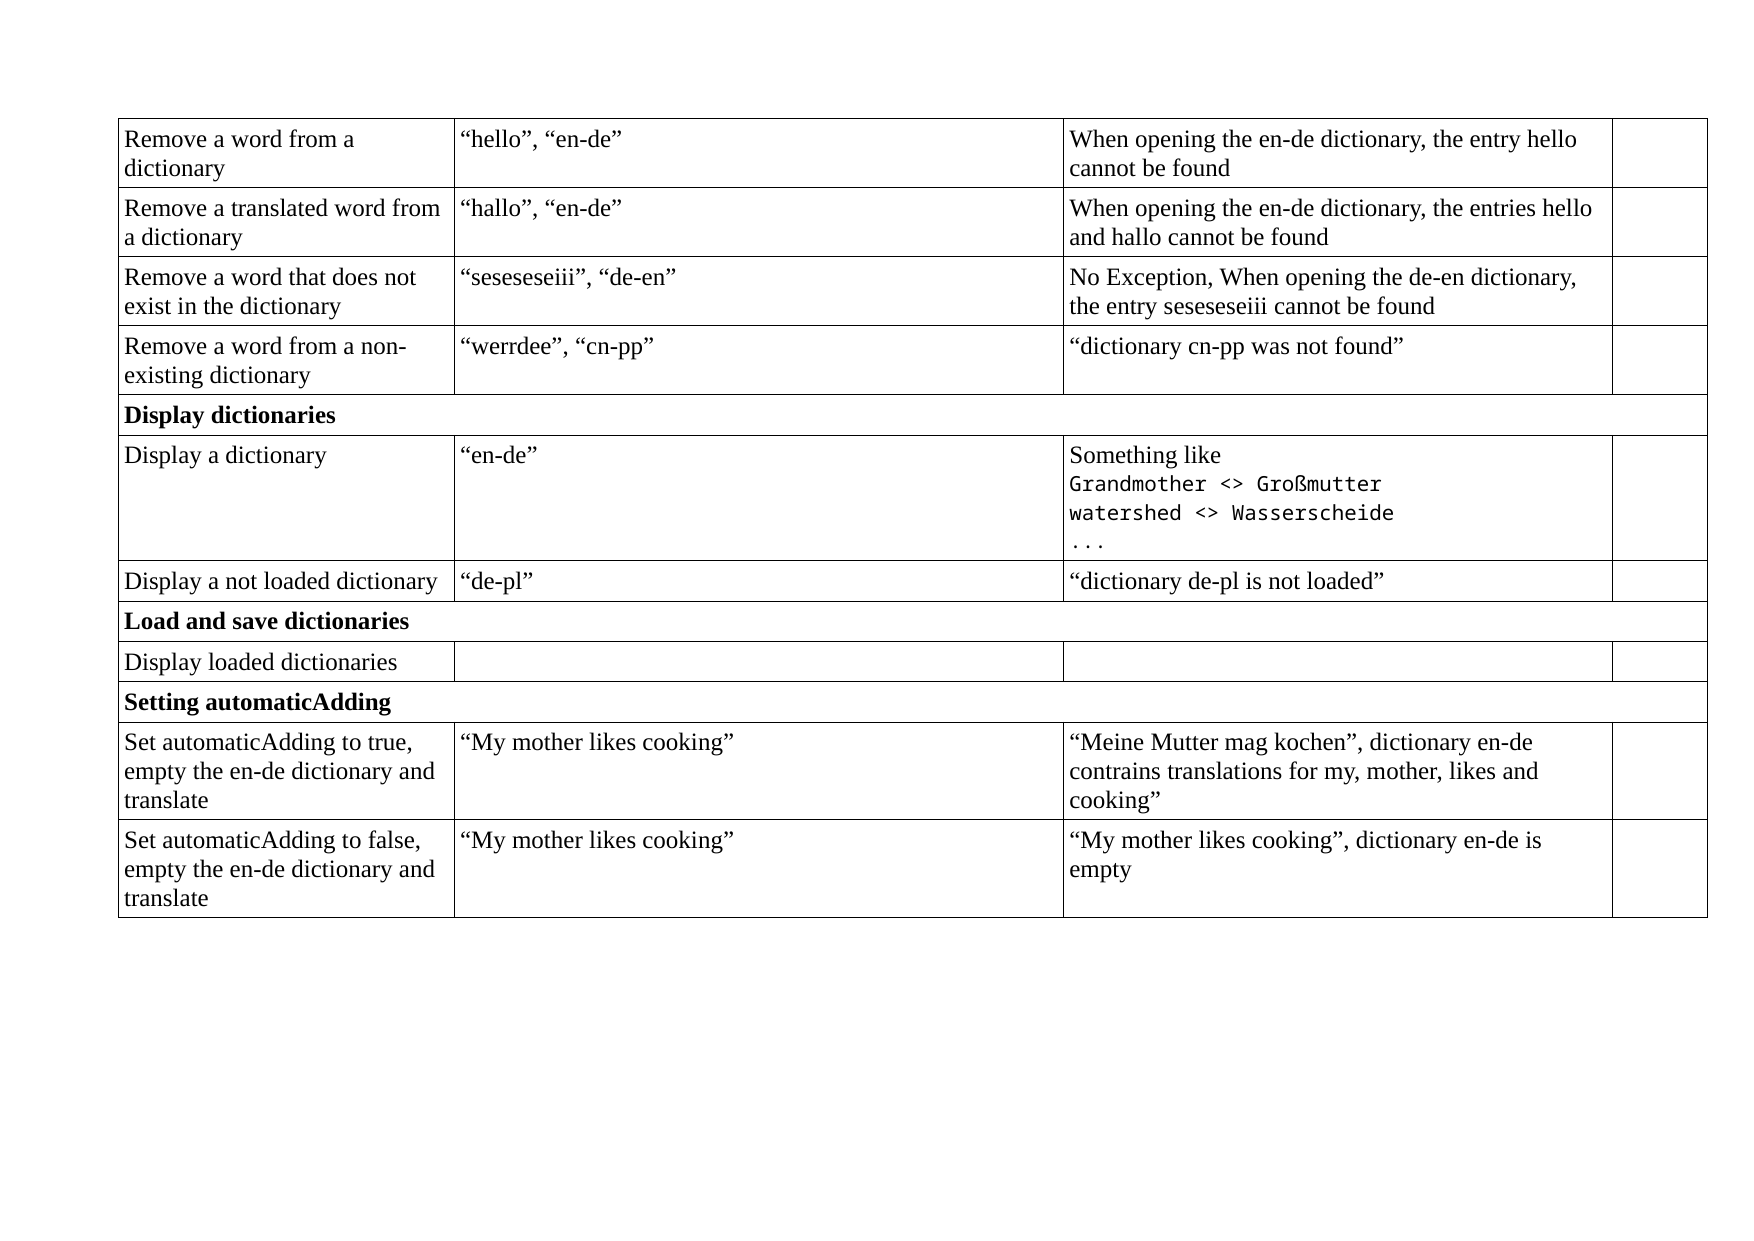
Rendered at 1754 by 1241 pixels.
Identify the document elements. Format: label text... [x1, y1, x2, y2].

table_cell [1613, 326, 1707, 394]
table_cell [1613, 723, 1707, 819]
table_cell “dictionary de-pl is not loaded” [1064, 561, 1612, 601]
table_cell Load and save dictionaries [119, 602, 1707, 641]
table_cell Remove a word from a non-existing dictionary [119, 326, 454, 394]
table_cell No Exception, When opening the de-en dictionary, the entry seseseseiii cannot be found [1064, 257, 1612, 325]
table_cell When opening the en-de dictionary, the entries hello and hallo cannot be found [1064, 188, 1612, 256]
table_cell Display a not loaded dictionary [119, 561, 454, 601]
table_cell [1613, 436, 1707, 560]
table_cell Remove a word from a dictionary [119, 119, 454, 187]
table_cell When opening the en-de dictionary, the entry hello cannot be found [1064, 119, 1612, 187]
table_cell Display loaded dictionaries [119, 642, 454, 681]
table_cell “dictionary cn-pp was not found” [1064, 326, 1612, 394]
table_cell “My mother likes cooking” [455, 723, 1063, 819]
table_cell Remove a word that does not exist in the dictionary [119, 257, 454, 325]
table_cell “Meine Mutter mag kochen”, dictionary en-de contrains translations for my, mother, likes and cooking” [1064, 723, 1612, 819]
table_cell [1613, 188, 1707, 256]
table_cell “hello”, “en-de” [455, 119, 1063, 187]
table_cell Display dictionaries [119, 395, 1707, 435]
table_cell “seseseseiii”, “de-en” [455, 257, 1063, 325]
table_cell “My mother likes cooking” [455, 820, 1063, 917]
table_cell [1613, 119, 1707, 187]
table_cell “en-de” [455, 436, 1063, 560]
table_cell Remove a translated word from a dictionary [119, 188, 454, 256]
table_cell [1064, 642, 1612, 681]
table_cell [1613, 561, 1707, 601]
table_cell “de-pl” [455, 561, 1063, 601]
table_cell “My mother likes cooking”, dictionary en-de is empty [1064, 820, 1612, 917]
table_cell [1613, 257, 1707, 325]
table_cell Something like Grandmother <> Großmutter watershed <> Wasserscheide ... [1064, 436, 1612, 560]
table_cell “hallo”, “en-de” [455, 188, 1063, 256]
table_cell Setting automaticAdding [119, 682, 1707, 722]
table_cell Display a dictionary [119, 436, 454, 560]
table_cell “werrdee”, “cn-pp” [455, 326, 1063, 394]
table_cell Set automaticAdding to true, empty the en-de dictionary and translate [119, 723, 454, 819]
table_cell Set automaticAdding to false, empty the en-de dictionary and translate [119, 820, 454, 917]
table_cell [1613, 820, 1707, 917]
table_cell [455, 642, 1063, 681]
table_cell [1613, 642, 1707, 681]
